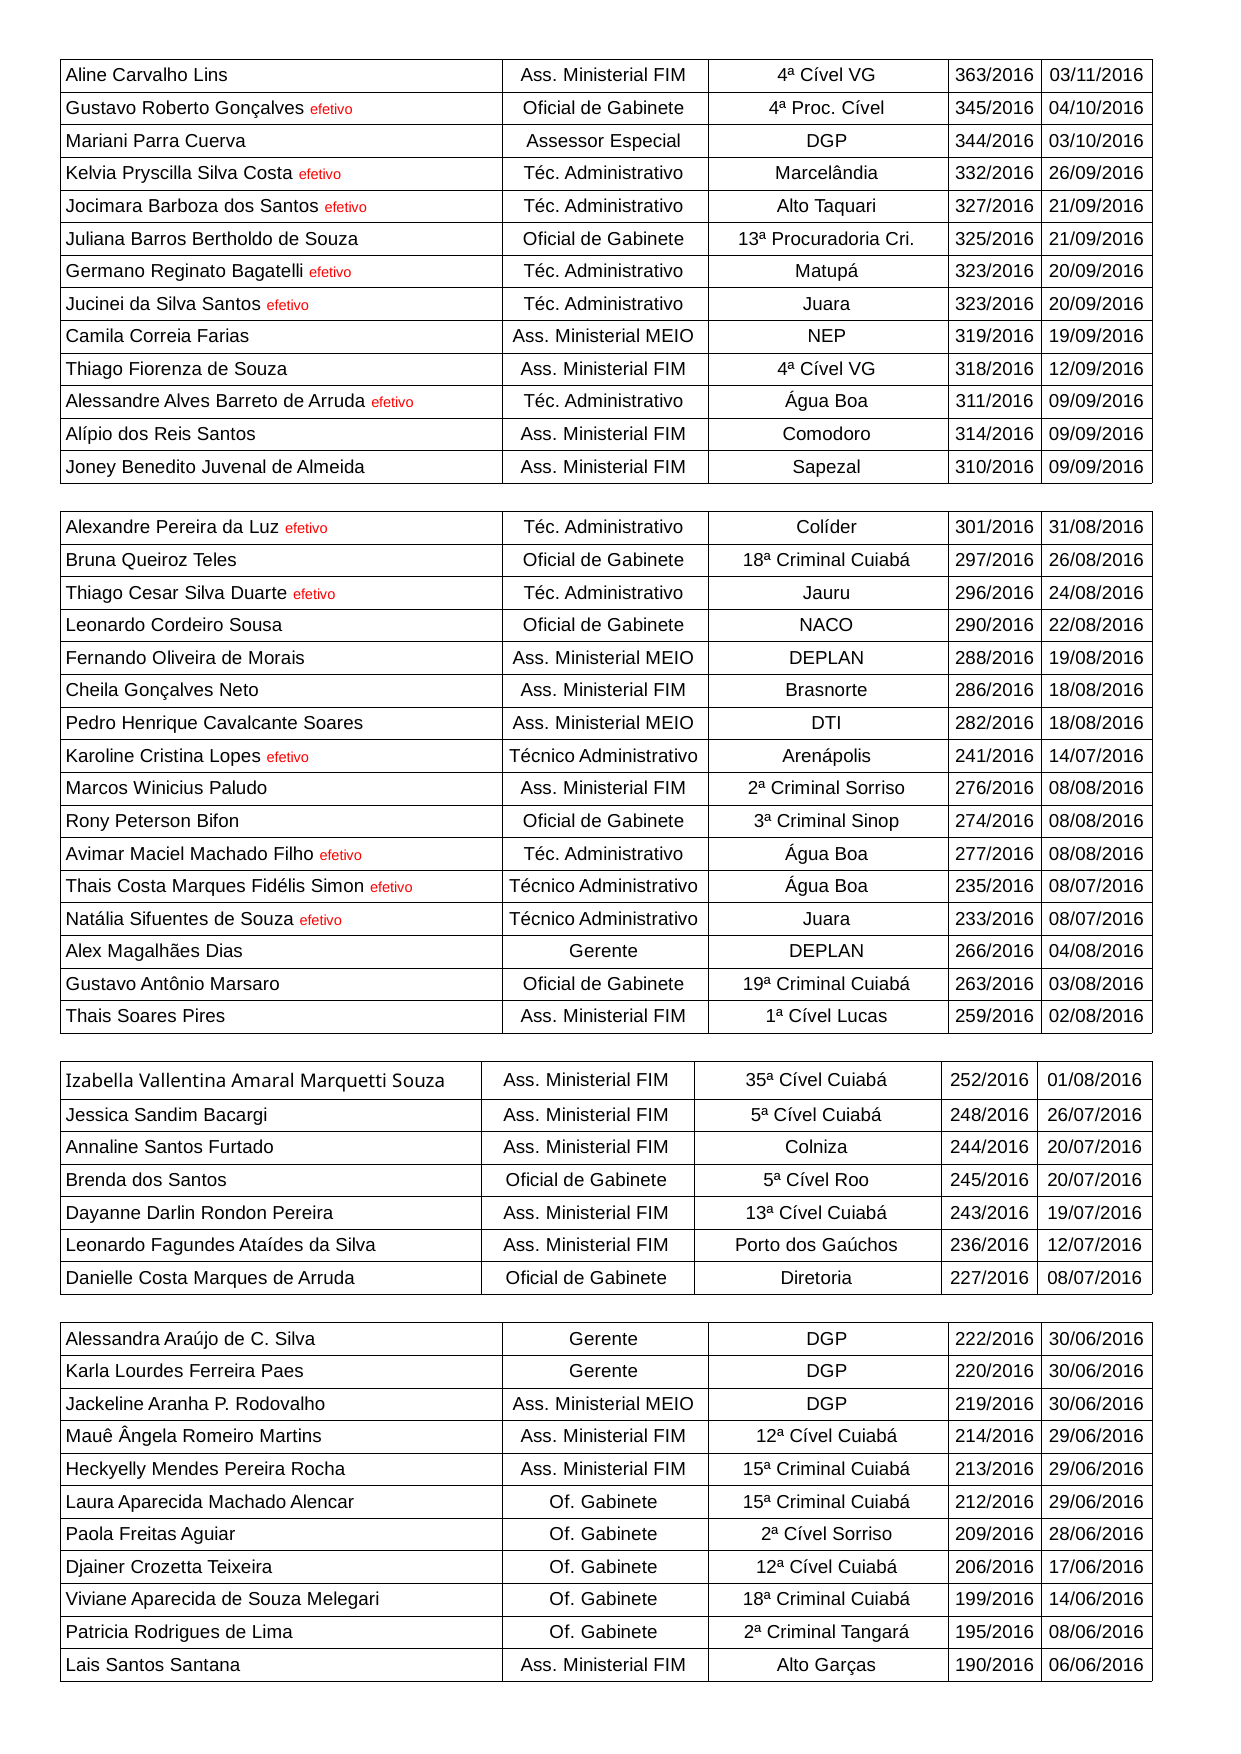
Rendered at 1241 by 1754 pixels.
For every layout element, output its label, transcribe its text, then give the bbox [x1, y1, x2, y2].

table_cell 06/06/2016 [1042, 1649, 1152, 1681]
table_cell Alípio dos Reis Santos [61, 419, 502, 450]
table_cell 17/06/2016 [1042, 1551, 1152, 1583]
table_header 03/11/2016 [1042, 60, 1152, 92]
table_cell 332/2016 [949, 158, 1041, 189]
table_cell 235/2016 [949, 871, 1041, 902]
table_cell 19/07/2016 [1038, 1197, 1152, 1229]
table_cell DEPLAN [709, 936, 948, 967]
table_cell Jucinei da Silva Santos efetivo [61, 288, 502, 320]
table_cell 327/2016 [949, 191, 1041, 222]
table_cell 314/2016 [949, 419, 1041, 450]
table_cell Gerente [503, 1356, 708, 1387]
table_cell 345/2016 [949, 93, 1041, 124]
table_cell 08/07/2016 [1038, 1262, 1152, 1294]
table_cell 18ª Criminal Cuiabá [709, 1584, 948, 1616]
table_cell Alex Magalhães Dias [61, 936, 502, 967]
table_cell 18/08/2016 [1042, 675, 1152, 707]
table_cell DGP [709, 1356, 948, 1387]
table_cell Ass. Ministerial FIM [503, 451, 708, 483]
table_cell 30/06/2016 [1042, 1389, 1152, 1420]
table_cell Thais Costa Marques Fidélis Simon efetivo [61, 871, 502, 902]
table_cell Téc. Administrativo [503, 386, 708, 418]
table_cell Jessica Sandim Bacargi [61, 1100, 481, 1131]
table_cell 20/07/2016 [1038, 1132, 1152, 1164]
table_cell 18ª Criminal Cuiabá [709, 545, 948, 576]
table_cell Colniza [695, 1132, 941, 1164]
table_header Téc. Administrativo [503, 512, 708, 544]
table_header 35ª Cível Cuiabá [695, 1062, 941, 1098]
table_cell Ass. Ministerial FIM [503, 773, 708, 804]
table_cell 310/2016 [949, 451, 1041, 483]
table_cell Matupá [709, 256, 948, 287]
table_cell 13ª Procuradoria Cri. [709, 223, 948, 255]
table_header 252/2016 [942, 1062, 1037, 1098]
table_cell 263/2016 [949, 969, 1041, 1000]
table_cell 21/09/2016 [1042, 223, 1152, 255]
table_cell 195/2016 [949, 1617, 1041, 1648]
table_cell 5ª Cível Cuiabá [695, 1100, 941, 1131]
table_cell 4ª Cível VG [709, 354, 948, 385]
table_cell Téc. Administrativo [503, 838, 708, 870]
table_cell 09/09/2016 [1042, 386, 1152, 418]
table_cell Jocimara Barboza dos Santos efetivo [61, 191, 502, 222]
table_cell 220/2016 [949, 1356, 1041, 1387]
table_cell Gustavo Roberto Gonçalves efetivo [61, 93, 502, 124]
table_cell 26/07/2016 [1038, 1100, 1152, 1131]
table_cell Alto Taquari [709, 191, 948, 222]
table_cell 286/2016 [949, 675, 1041, 707]
table_cell Of. Gabinete [503, 1617, 708, 1648]
table_cell Ass. Ministerial MEIO [503, 642, 708, 674]
table_cell Patricia Rodrigues de Lima [61, 1617, 502, 1648]
table_cell Ass. Ministerial FIM [482, 1197, 694, 1229]
table_cell 1ª Cível Lucas [709, 1001, 948, 1033]
table_cell Avimar Maciel Machado Filho efetivo [61, 838, 502, 870]
table_cell 219/2016 [949, 1389, 1041, 1420]
table_cell 08/07/2016 [1042, 903, 1152, 935]
table_header Aline Carvalho Lins [61, 60, 502, 92]
table_cell NACO [709, 610, 948, 641]
table_cell 08/06/2016 [1042, 1617, 1152, 1648]
table_header 30/06/2016 [1042, 1323, 1152, 1355]
table_cell Brasnorte [709, 675, 948, 707]
table_cell 26/09/2016 [1042, 158, 1152, 189]
table_cell 12/07/2016 [1038, 1230, 1152, 1261]
table_cell Ass. Ministerial FIM [503, 1649, 708, 1681]
table_cell 08/08/2016 [1042, 806, 1152, 837]
table_cell 323/2016 [949, 288, 1041, 320]
table_cell Brenda dos Santos [61, 1165, 481, 1196]
table_cell 20/09/2016 [1042, 256, 1152, 287]
table_cell 199/2016 [949, 1584, 1041, 1616]
table_cell Comodoro [709, 419, 948, 450]
table_cell 266/2016 [949, 936, 1041, 967]
table_cell Água Boa [709, 838, 948, 870]
table_cell Jauru [709, 577, 948, 609]
table_cell DTI [709, 708, 948, 739]
table_cell Oficial de Gabinete [482, 1165, 694, 1196]
table_cell Joney Benedito Juvenal de Almeida [61, 451, 502, 483]
table_cell 2ª Cível Sorriso [709, 1519, 948, 1550]
table_cell Karla Lourdes Ferreira Paes [61, 1356, 502, 1387]
table_header 4ª Cível VG [709, 60, 948, 92]
table_cell 04/10/2016 [1042, 93, 1152, 124]
table_cell 09/09/2016 [1042, 419, 1152, 450]
table_cell Ass. Ministerial FIM [503, 1454, 708, 1485]
table_cell Ass. Ministerial FIM [482, 1230, 694, 1261]
table_cell 08/08/2016 [1042, 838, 1152, 870]
table_cell Téc. Administrativo [503, 191, 708, 222]
table_cell 296/2016 [949, 577, 1041, 609]
table_cell 20/07/2016 [1038, 1165, 1152, 1196]
table_cell 22/08/2016 [1042, 610, 1152, 641]
table_cell 03/08/2016 [1042, 969, 1152, 1000]
table_cell 277/2016 [949, 838, 1041, 870]
table_cell 212/2016 [949, 1486, 1041, 1518]
table_cell 03/10/2016 [1042, 125, 1152, 157]
table_cell Thais Soares Pires [61, 1001, 502, 1033]
table_header Alessandra Araújo de C. Silva [61, 1323, 502, 1355]
table_cell Oficial de Gabinete [503, 223, 708, 255]
table_cell Ass. Ministerial FIM [503, 675, 708, 707]
table_cell 290/2016 [949, 610, 1041, 641]
table_cell 214/2016 [949, 1421, 1041, 1453]
table_cell Germano Reginato Bagatelli efetivo [61, 256, 502, 287]
table_cell 282/2016 [949, 708, 1041, 739]
table_cell Thiago Fiorenza de Souza [61, 354, 502, 385]
table_cell Cheila Gonçalves Neto [61, 675, 502, 707]
table_cell 2ª Criminal Tangará [709, 1617, 948, 1648]
table_cell Juliana Barros Bertholdo de Souza [61, 223, 502, 255]
table_cell Marcelândia [709, 158, 948, 189]
table_header Izabella Vallentina Amaral Marquetti Souza [61, 1062, 481, 1098]
table_cell Oficial de Gabinete [503, 545, 708, 576]
table_cell Oficial de Gabinete [503, 610, 708, 641]
table_cell Thiago Cesar Silva Duarte efetivo [61, 577, 502, 609]
table_cell NEP [709, 321, 948, 352]
table_cell 29/06/2016 [1042, 1486, 1152, 1518]
table_cell Ass. Ministerial MEIO [503, 321, 708, 352]
table_cell Bruna Queiroz Teles [61, 545, 502, 576]
table_header 301/2016 [949, 512, 1041, 544]
table_header Gerente [503, 1323, 708, 1355]
table_cell 318/2016 [949, 354, 1041, 385]
table_cell 08/07/2016 [1042, 871, 1152, 902]
table_cell Ass. Ministerial FIM [482, 1132, 694, 1164]
table_cell 24/08/2016 [1042, 577, 1152, 609]
table_header Colíder [709, 512, 948, 544]
table_cell Pedro Henrique Cavalcante Soares [61, 708, 502, 739]
table_cell 18/08/2016 [1042, 708, 1152, 739]
table_cell DEPLAN [709, 642, 948, 674]
table_cell 09/09/2016 [1042, 451, 1152, 483]
table_cell 248/2016 [942, 1100, 1037, 1131]
table_cell Leonardo Cordeiro Sousa [61, 610, 502, 641]
table_cell DGP [709, 1389, 948, 1420]
table_cell Of. Gabinete [503, 1486, 708, 1518]
table_cell 3ª Criminal Sinop [709, 806, 948, 837]
table_cell Juara [709, 288, 948, 320]
table_cell 325/2016 [949, 223, 1041, 255]
table_header 363/2016 [949, 60, 1041, 92]
table_cell 19ª Criminal Cuiabá [709, 969, 948, 1000]
table_cell 344/2016 [949, 125, 1041, 157]
table_cell 13ª Cível Cuiabá [695, 1197, 941, 1229]
table_cell 213/2016 [949, 1454, 1041, 1485]
table_cell 311/2016 [949, 386, 1041, 418]
table_cell 319/2016 [949, 321, 1041, 352]
table_cell Annaline Santos Furtado [61, 1132, 481, 1164]
table_cell Kelvia Pryscilla Silva Costa efetivo [61, 158, 502, 189]
table_header 01/08/2016 [1038, 1062, 1152, 1098]
table_cell Leonardo Fagundes Ataídes da Silva [61, 1230, 481, 1261]
table_cell 259/2016 [949, 1001, 1041, 1033]
table_cell Técnico Administrativo [503, 871, 708, 902]
table_cell 14/06/2016 [1042, 1584, 1152, 1616]
table_cell 12ª Cível Cuiabá [709, 1551, 948, 1583]
table_cell Alto Garças [709, 1649, 948, 1681]
table_cell 12/09/2016 [1042, 354, 1152, 385]
table_cell 245/2016 [942, 1165, 1037, 1196]
table_cell Mauê Ângela Romeiro Martins [61, 1421, 502, 1453]
table_cell Téc. Administrativo [503, 158, 708, 189]
table_cell Gerente [503, 936, 708, 967]
table_cell Oficial de Gabinete [482, 1262, 694, 1294]
table_cell 04/08/2016 [1042, 936, 1152, 967]
table_cell Oficial de Gabinete [503, 93, 708, 124]
table_cell 323/2016 [949, 256, 1041, 287]
table_cell 19/08/2016 [1042, 642, 1152, 674]
table_cell 20/09/2016 [1042, 288, 1152, 320]
table_header Ass. Ministerial FIM [482, 1062, 694, 1098]
table_cell 288/2016 [949, 642, 1041, 674]
table_cell Ass. Ministerial FIM [482, 1100, 694, 1131]
table_cell Karoline Cristina Lopes efetivo [61, 740, 502, 772]
table_cell 08/08/2016 [1042, 773, 1152, 804]
table_cell Of. Gabinete [503, 1519, 708, 1550]
table_cell Laura Aparecida Machado Alencar [61, 1486, 502, 1518]
table_cell Sapezal [709, 451, 948, 483]
table_cell Ass. Ministerial FIM [503, 354, 708, 385]
table_cell Oficial de Gabinete [503, 969, 708, 1000]
table_cell Of. Gabinete [503, 1551, 708, 1583]
table_cell Diretoria [695, 1262, 941, 1294]
table_cell Água Boa [709, 871, 948, 902]
table_cell Mariani Parra Cuerva [61, 125, 502, 157]
table_cell 19/09/2016 [1042, 321, 1152, 352]
table_cell 14/07/2016 [1042, 740, 1152, 772]
table_cell Téc. Administrativo [503, 577, 708, 609]
table_cell Técnico Administrativo [503, 740, 708, 772]
table_cell Dayanne Darlin Rondon Pereira [61, 1197, 481, 1229]
table_cell Técnico Administrativo [503, 903, 708, 935]
table_cell 274/2016 [949, 806, 1041, 837]
table_cell 12ª Cível Cuiabá [709, 1421, 948, 1453]
table_cell Camila Correia Farias [61, 321, 502, 352]
table_header Alexandre Pereira da Luz efetivo [61, 512, 502, 544]
table_cell Gustavo Antônio Marsaro [61, 969, 502, 1000]
table_cell Heckyelly Mendes Pereira Rocha [61, 1454, 502, 1485]
table_cell 28/06/2016 [1042, 1519, 1152, 1550]
table_header DGP [709, 1323, 948, 1355]
table_cell Oficial de Gabinete [503, 806, 708, 837]
table_cell Juara [709, 903, 948, 935]
table_cell Jackeline Aranha P. Rodovalho [61, 1389, 502, 1420]
table_cell Téc. Administrativo [503, 288, 708, 320]
table_cell 30/06/2016 [1042, 1356, 1152, 1387]
table_cell 276/2016 [949, 773, 1041, 804]
table_cell Alessandre Alves Barreto de Arruda efetivo [61, 386, 502, 418]
table_cell Djainer Crozetta Teixeira [61, 1551, 502, 1583]
table_cell Ass. Ministerial FIM [503, 419, 708, 450]
table_cell 15ª Criminal Cuiabá [709, 1486, 948, 1518]
table_cell 244/2016 [942, 1132, 1037, 1164]
table_cell Assessor Especial [503, 125, 708, 157]
table_cell 206/2016 [949, 1551, 1041, 1583]
table_cell 233/2016 [949, 903, 1041, 935]
table_cell 15ª Criminal Cuiabá [709, 1454, 948, 1485]
table_cell Água Boa [709, 386, 948, 418]
table_header 222/2016 [949, 1323, 1041, 1355]
table_cell 5ª Cível Roo [695, 1165, 941, 1196]
table_cell 190/2016 [949, 1649, 1041, 1681]
table_cell 243/2016 [942, 1197, 1037, 1229]
table_cell 241/2016 [949, 740, 1041, 772]
table_cell Paola Freitas Aguiar [61, 1519, 502, 1550]
table_cell Danielle Costa Marques de Arruda [61, 1262, 481, 1294]
table_cell Ass. Ministerial MEIO [503, 1389, 708, 1420]
table_cell Ass. Ministerial MEIO [503, 708, 708, 739]
table_cell Ass. Ministerial FIM [503, 1421, 708, 1453]
table_cell Marcos Winicius Paludo [61, 773, 502, 804]
table_cell Of. Gabinete [503, 1584, 708, 1616]
table_cell 21/09/2016 [1042, 191, 1152, 222]
table_cell 236/2016 [942, 1230, 1037, 1261]
table_cell Lais Santos Santana [61, 1649, 502, 1681]
table_header 31/08/2016 [1042, 512, 1152, 544]
table_cell Téc. Administrativo [503, 256, 708, 287]
table_cell Arenápolis [709, 740, 948, 772]
table_cell 29/06/2016 [1042, 1454, 1152, 1485]
table_cell 209/2016 [949, 1519, 1041, 1550]
table_cell Viviane Aparecida de Souza Melegari [61, 1584, 502, 1616]
table_cell 227/2016 [942, 1262, 1037, 1294]
table_cell Natália Sifuentes de Souza efetivo [61, 903, 502, 935]
table_cell 26/08/2016 [1042, 545, 1152, 576]
table_cell Rony Peterson Bifon [61, 806, 502, 837]
table_cell 02/08/2016 [1042, 1001, 1152, 1033]
table_cell 2ª Criminal Sorriso [709, 773, 948, 804]
table_cell Ass. Ministerial FIM [503, 1001, 708, 1033]
table_cell Fernando Oliveira de Morais [61, 642, 502, 674]
table_cell 4ª Proc. Cível [709, 93, 948, 124]
table_cell 29/06/2016 [1042, 1421, 1152, 1453]
table_header Ass. Ministerial FIM [503, 60, 708, 92]
table_cell 297/2016 [949, 545, 1041, 576]
table_cell Porto dos Gaúchos [695, 1230, 941, 1261]
table_cell DGP [709, 125, 948, 157]
